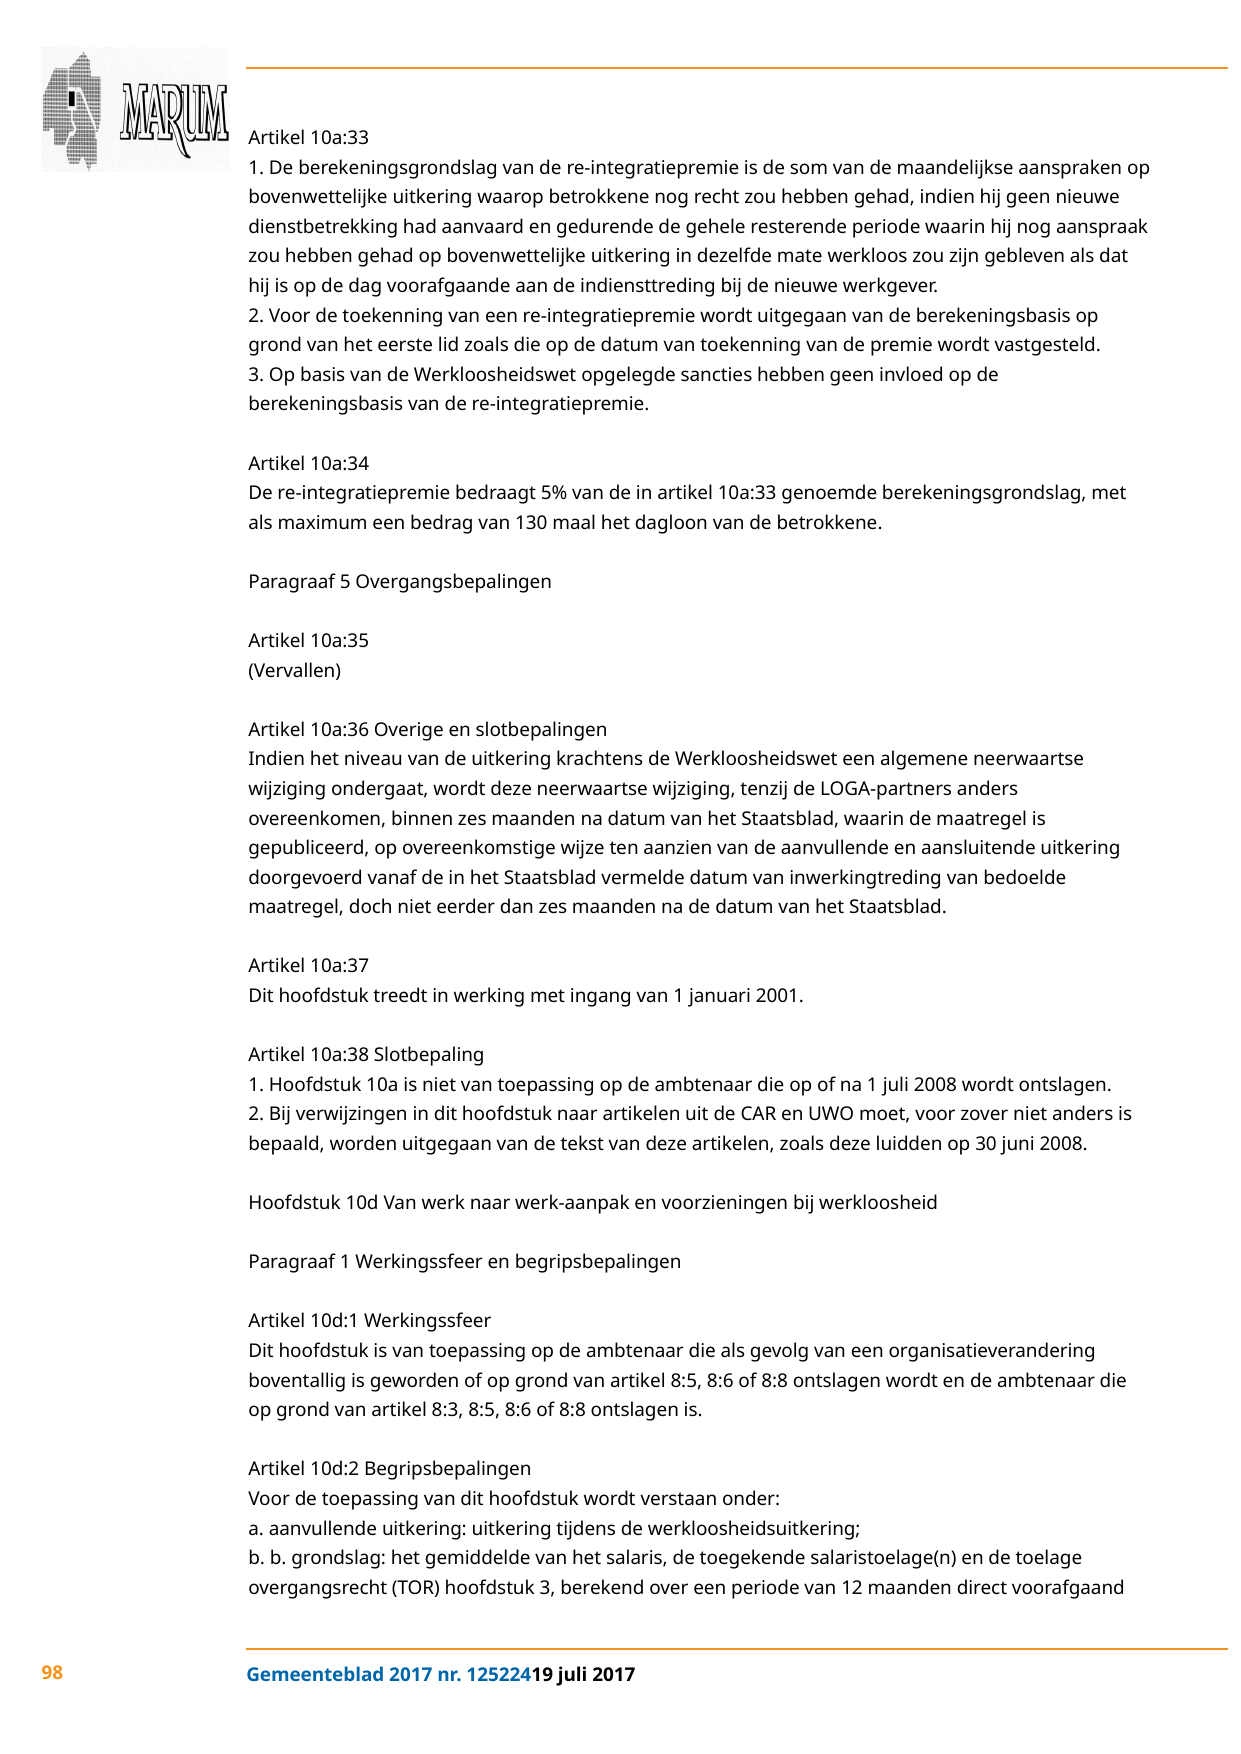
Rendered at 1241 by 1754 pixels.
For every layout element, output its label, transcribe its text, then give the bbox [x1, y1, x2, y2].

text 1. Hoofdstuk 10a is niet van toepassing op de ambtenaar die op of na 1 juli 2008 wordt ontslagen. [248, 1071, 1152, 1097]
text 1. De berekeningsgrondslag van de re-integratiepremie is de som van de maandelijkse aanspraken op bovenwettelijke uitkering waarop betrokkene nog recht zou hebben gehad, indien hij geen nieuwe dienstbetrekking had aanvaard en gedurende de gehele resterende periode waarin hij nog aanspraak zou hebben gehad op bovenwettelijke uitkering in dezelfde mate werkloos zou zijn gebleven als dat hij is op de dag voorafgaande aan de indiensttreding bij de nieuwe werkgever. [248, 154, 1152, 298]
text Artikel 10a:37 [248, 953, 1152, 978]
text 3. Op basis van de Werkloosheidswet opgelegde sancties hebben geen invloed op de berekeningsbasis van de re-integratiepremie. [248, 361, 1152, 416]
text 2. Bij verwijzingen in dit hoofdstuk naar artikelen uit de CAR en UWO moet, voor zover niet anders is bepaald, worden uitgegaan van de tekst van deze artikelen, zoals deze luidden op 30 juni 2008. [248, 1101, 1152, 1156]
text 2. Voor de toekenning van een re-integratiepremie wordt uitgegaan van de berekeningsbasis op grond van het eerste lid zoals die op de datum van toekenning van de premie wordt vastgesteld. [248, 302, 1152, 357]
text Artikel 10d:2 Begripsbepalingen [248, 1456, 1152, 1481]
picture [41, 47, 231, 172]
text Dit hoofdstuk treedt in werking met ingang van 1 januari 2001. [248, 982, 1152, 1008]
text Artikel 10a:38 Slotbepaling [248, 1041, 1152, 1067]
text Artikel 10a:35 [248, 627, 1152, 653]
text (Vervallen) [248, 657, 1152, 683]
text Artikel 10a:34 [248, 450, 1152, 476]
text Artikel 10a:33 [248, 124, 1152, 150]
text Dit hoofdstuk is van toepassing op de ambtenaar die als gevolg van een organisatieverandering boventallig is geworden of op grond van artikel 8:5, 8:6 of 8:8 ontslagen wordt en de ambtenaar die op grond van artikel 8:3, 8:5, 8:6 of 8:8 ontslagen is. [248, 1337, 1152, 1422]
text Paragraaf 5 Overgangsbepalingen [248, 568, 1152, 594]
text Indien het niveau van de uitkering krachtens de Werkloosheidswet een algemene neerwaartse wijziging ondergaat, wordt deze neerwaartse wijziging, tenzij de LOGA-partners anders overeenkomen, binnen zes maanden na datum van het Staatsblad, waarin de maatregel is gepubliceerd, op overeenkomstige wijze ten aanzien van de aanvullende en aansluitende uitkering doorgevoerd vanaf de in het Staatsblad vermelde datum van inwerkingtreding van bedoelde maatregel, doch niet eerder dan zes maanden na de datum van het Staatsblad. [248, 746, 1152, 919]
text De re-integratiepremie bedraagt 5% van de in artikel 10a:33 genoemde berekeningsgrondslag, met als maximum een bedrag van 130 maal het dagloon van de betrokkene. [248, 479, 1152, 535]
text a. aanvullende uitkering: uitkering tijdens de werkloosheidsuitkering; [248, 1515, 1152, 1541]
text Artikel 10d:1 Werkingssfeer [248, 1308, 1152, 1333]
text b. b. grondslag: het gemiddelde van het salaris, de toegekende salaristoelage(n) en de toelage overgangsrecht (TOR) hoofdstuk 3, berekend over een periode van 12 maanden direct voorafgaand [248, 1544, 1152, 1600]
text Hoofdstuk 10d Van werk naar werk-aanpak en voorzieningen bij werkloosheid [248, 1189, 1152, 1215]
text Paragraaf 1 Werkingssfeer en begripsbepalingen [248, 1248, 1152, 1274]
text Voor de toepassing van dit hoofdstuk wordt verstaan onder: [248, 1485, 1152, 1511]
text Artikel 10a:36 Overige en slotbepalingen [248, 716, 1152, 742]
